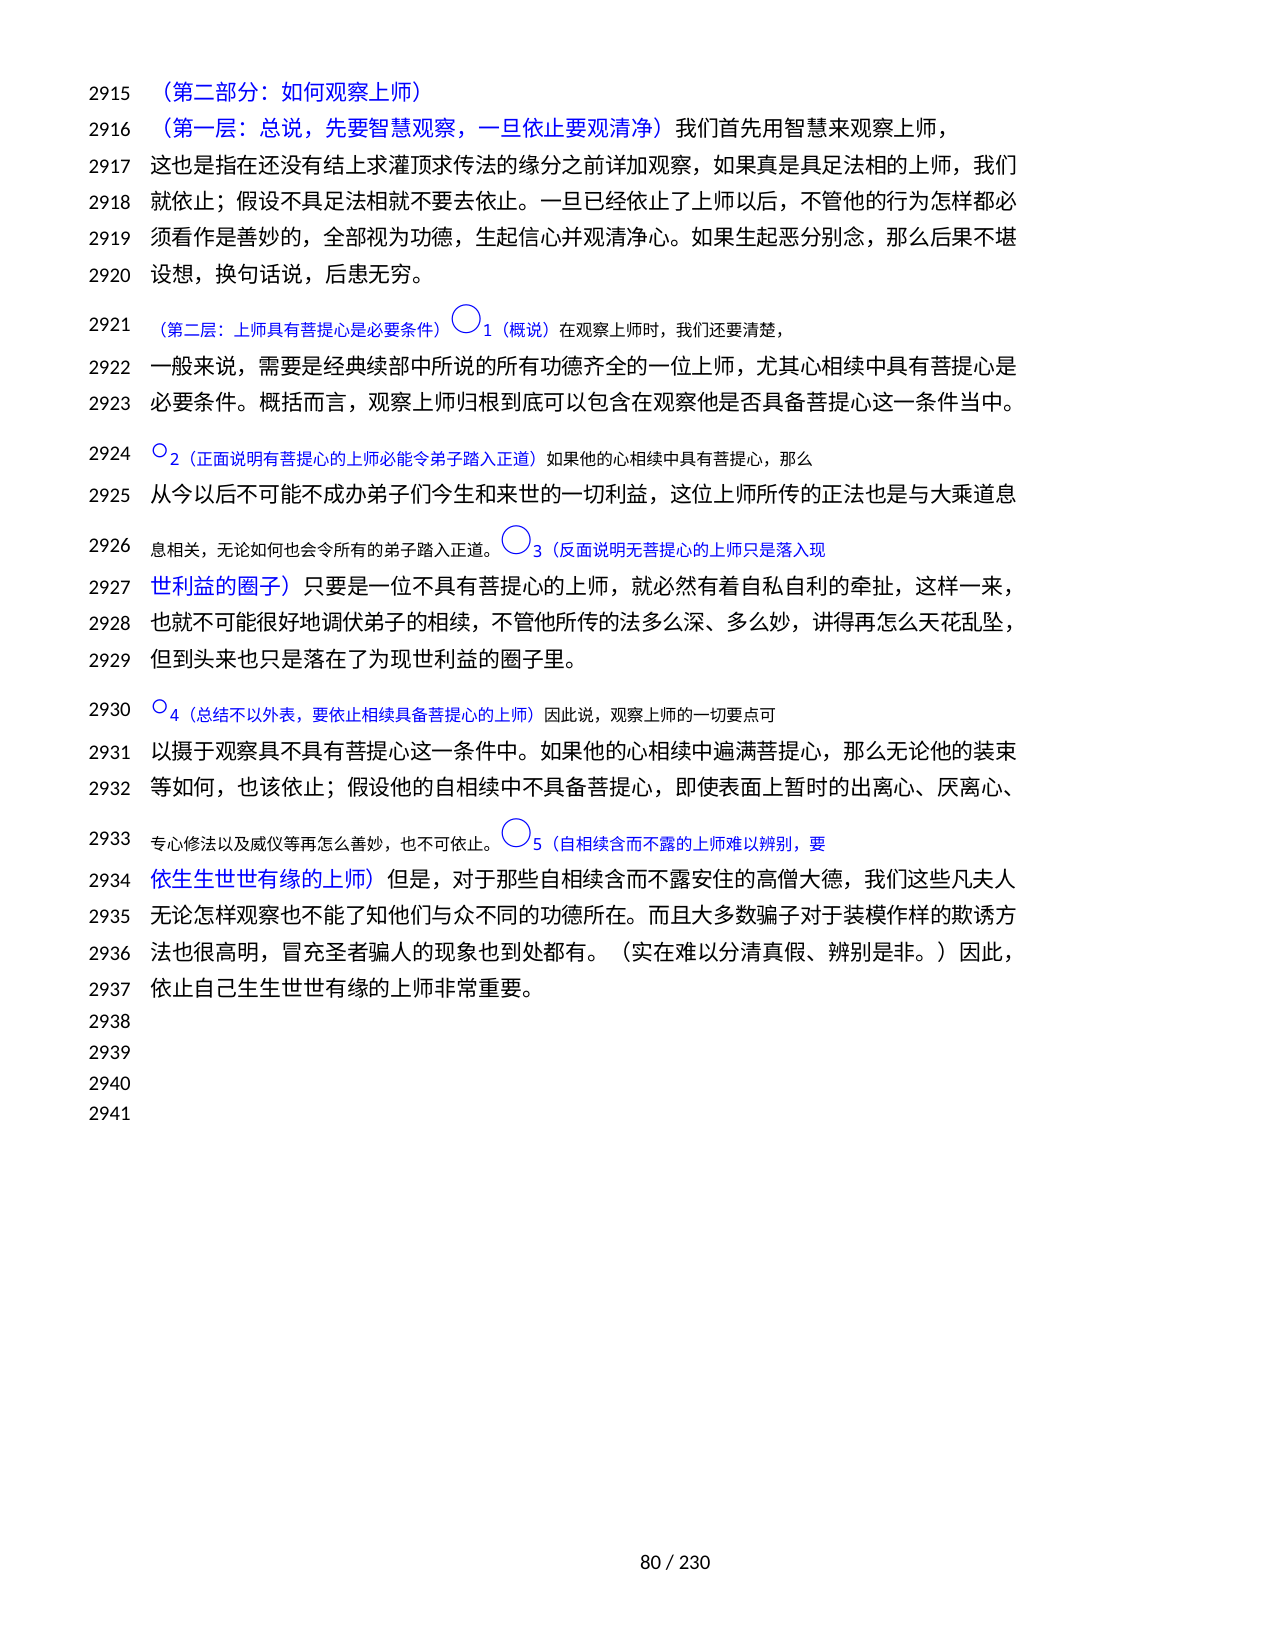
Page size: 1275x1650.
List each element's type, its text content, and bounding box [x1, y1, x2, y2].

text 世利益的圈子）只要是一位不具有菩提心的上师，就必然有着自私自利的牵扯，这样一来， [150, 569, 1200, 601]
text 专心修法以及威仪等再怎么善妙，也不可依止。○5（自相续含而不露的上师难以辨别，要 [150, 806, 1200, 855]
text 依生生世世有缘的上师）但是，对于那些自相续含而不露安住的高僧大德，我们这些凡夫人 [150, 862, 1200, 894]
text 等如何，也该依止；假设他的自相续中不具备菩提心，即使表面上暂时的出离心、厌离心、 [150, 770, 1200, 802]
text （第二层：上师具有菩提心是必要条件）○1（概说）在观察上师时，我们还要清楚， [150, 293, 1200, 342]
text 以摄于观察具不具有菩提心这一条件中。如果他的心相续中遍满菩提心，那么无论他的装束 [150, 734, 1200, 765]
text 这也是指在还没有结上求灌顶求传法的缘分之前详加观察，如果真是具足法相的上师，我们 [150, 148, 1200, 179]
text ○2（正面说明有菩提心的上师必能令弟子踏入正道）如果他的心相续中具有菩提心，那么 [150, 421, 1200, 470]
text 须看作是善妙的，全部视为功德，生起信心并观清净心。如果生起恶分别念，那么后果不堪 [150, 220, 1200, 252]
text 息相关，无论如何也会令所有的弟子踏入正道。○3（反面说明无菩提心的上师只是落入现 [150, 513, 1200, 562]
text （第二部分：如何观察上师） [150, 75, 1200, 107]
text ○4（总结不以外表，要依止相续具备菩提心的上师）因此说，观察上师的一切要点可 [150, 678, 1200, 727]
text 无论怎样观察也不能了知他们与众不同的功德所在。而且大多数骗子对于装模作样的欺诱方 [150, 898, 1200, 930]
text 一般来说，需要是经典续部中所说的所有功德齐全的一位上师，尤其心相续中具有菩提心是 [150, 349, 1200, 380]
text 必要条件。概括而言，观察上师归根到底可以包含在观察他是否具备菩提心这一条件当中。 [150, 385, 1200, 417]
text （第一层：总说，先要智慧观察，一旦依止要观清净）我们首先用智慧来观察上师， [150, 111, 1200, 143]
text 依止自己生生世世有缘的上师非常重要。 [150, 971, 1200, 1003]
text 设想，换句话说，后患无穷。 [150, 257, 1200, 288]
text 但到头来也只是落在了为现世利益的圈子里。 [150, 642, 1200, 673]
text 就依止；假设不具足法相就不要去依止。一旦已经依止了上师以后，不管他的行为怎样都必 [150, 184, 1200, 216]
text 从今以后不可能不成办弟子们今生和来世的一切利益，这位上师所传的正法也是与大乘道息 [150, 477, 1200, 509]
text 法也很高明，冒充圣者骗人的现象也到处都有。（实在难以分清真假、辨别是非。）因此， [150, 935, 1200, 966]
text 也就不可能很好地调伏弟子的相续，不管他所传的法多么深、多么妙，讲得再怎么天花乱坠， [150, 605, 1200, 637]
